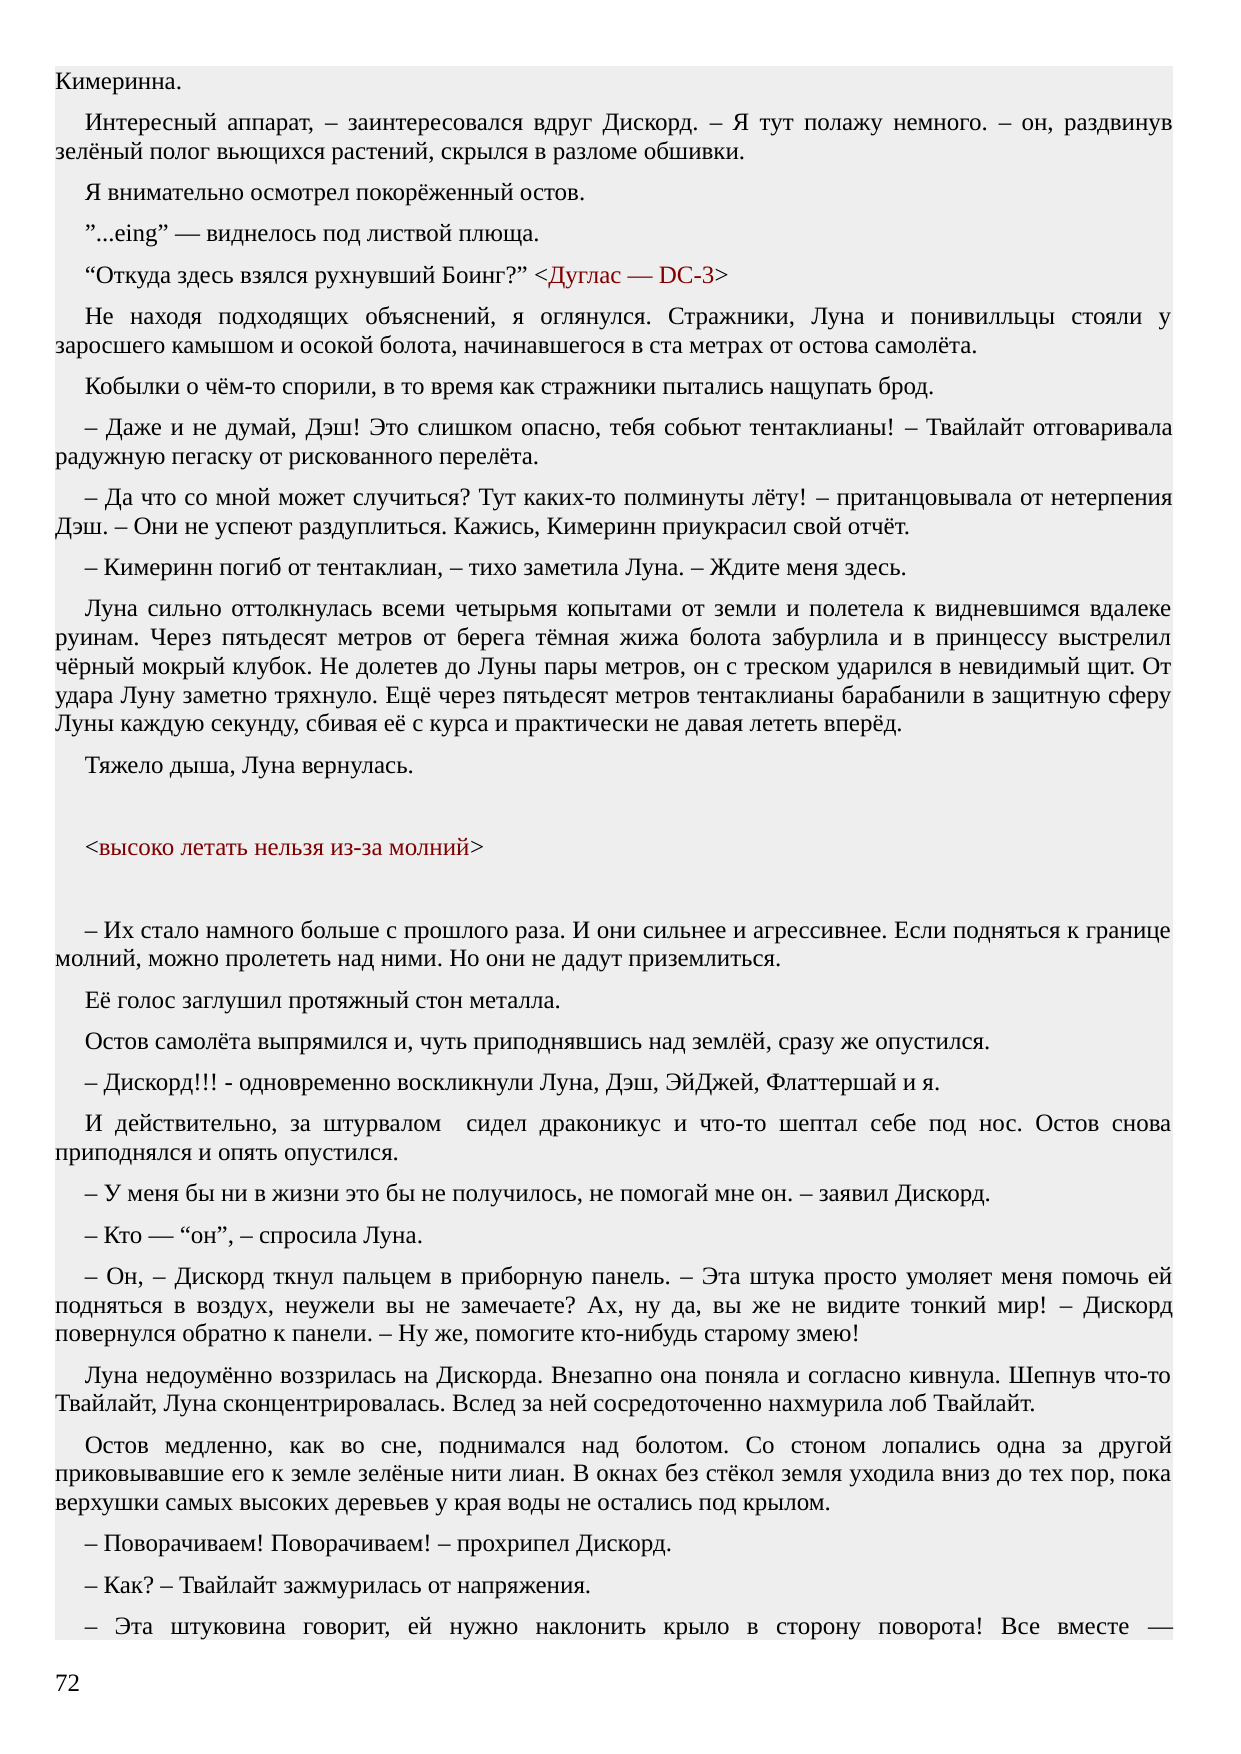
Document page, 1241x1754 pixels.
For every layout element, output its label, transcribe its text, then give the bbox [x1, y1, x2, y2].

text – Дискорд!!! - одновременно воскликнули Луна, Дэш, ЭйДжей, Флаттершай и я. [55, 1067, 1173, 1096]
text “Откуда здесь взялся рухнувший Боинг?” <Дуглас — DC-3> [55, 260, 1173, 288]
text <высоко летать нельзя из-за молний> [55, 832, 1173, 861]
text – Эта штуковина говорит, ей нужно наклонить крыло в сторону поворота! Все вместе — [55, 1611, 1173, 1640]
text – Да что со мной может случиться? Тут каких-то полминуты лёту! – пританцовывала от нетерпения Дэш. – Они не успеют раздуплиться. Кажись, Кимеринн приукрасил свой отчёт. [55, 482, 1173, 540]
text Я внимательно осмотрел покорёженный остов. [55, 177, 1173, 206]
text Остов медленно, как во сне, поднимался над болотом. Со стоном лопались одна за другой приковывавшие его к земле зелёные нити лиан. В окнах без стёкол земля уходила вниз до тех пор, пока верхушки самых высоких деревьев у края воды не остались под крылом. [55, 1430, 1173, 1516]
text – Он, – Дискорд ткнул пальцем в приборную панель. – Эта штука просто умоляет меня помочь ей подняться в воздух, неужели вы не замечаете? Ах, ну да, вы же не видите тонкий мир! – Дискорд повернулся обратно к панели. – Ну же, помогите кто-нибудь старому змею! [55, 1261, 1173, 1347]
text – У меня бы ни в жизни это бы не получилось, не помогай мне он. – заявил Дискорд. [55, 1178, 1173, 1207]
text Кобылки о чём-то спорили, в то время как стражники пытались нащупать брод. [55, 371, 1173, 400]
text Кимеринна. [55, 66, 1173, 95]
text – Кимеринн погиб от тентаклиан, – тихо заметила Луна. – Ждите меня здесь. [55, 552, 1173, 581]
text – Даже и не думай, Дэш! Это слишком опасно, тебя собьют тентаклианы! – Твайлайт отговаривала радужную пегаску от рискованного перелёта. [55, 412, 1173, 470]
text Не находя подходящих объяснений, я оглянулся. Стражники, Луна и понивилльцы стояли у заросшего камышом и осокой болота, начинавшегося в ста метрах от остова самолёта. [55, 301, 1173, 358]
text – Как? – Твайлайт зажмурилась от напряжения. [55, 1570, 1173, 1598]
text Её голос заглушил протяжный стон металла. [55, 985, 1173, 1013]
text Остов самолёта выпрямился и, чуть приподнявшись над землёй, сразу же опустился. [55, 1026, 1173, 1055]
text Луна сильно оттолкнулась всеми четырьмя копытами от земли и полетела к видневшимся вдалеке руинам. Через пятьдесят метров от берега тёмная жижа болота забурлила и в принцессу выстрелил чёрный мокрый клубок. Не долетев до Луны пары метров, он с треском ударился в невидимый щит. От удара Луну заметно тряхнуло. Ещё через пятьдесят метров тентаклианы барабанили в защитную сферу Луны каждую секунду, сбивая её с курса и практически не давая лететь вперёд. [55, 593, 1173, 737]
text Луна недоумённо воззрилась на Дискорда. Внезапно она поняла и согласно кивнула. Шепнув что-то Твайлайт, Луна сконцентрировалась. Вслед за ней сосредоточенно нахмурила лоб Твайлайт. [55, 1360, 1173, 1417]
text Интересный аппарат, – заинтересовался вдруг Дискорд. – Я тут полажу немного. – он, раздвинув зелёный полог вьющихся растений, скрылся в разломе обшивки. [55, 107, 1173, 165]
text – Поворачиваем! Поворачиваем! – прохрипел Дискорд. [55, 1528, 1173, 1557]
text Тяжело дыша, Луна вернулась. [55, 750, 1173, 778]
text И действительно, за штурвалом сидел драконикус и что-то шептал себе под нос. Остов снова приподнялся и опять опустился. [55, 1108, 1173, 1166]
text – Кто — “он”, – спросила Луна. [55, 1220, 1173, 1248]
text ”...eing” — виднелось под листвой плюща. [55, 218, 1173, 247]
text – Их стало намного больше с прошлого раза. И они сильнее и агрессивнее. Если подняться к границе молний, можно пролететь над ними. Но они не дадут приземлиться. [55, 915, 1173, 972]
